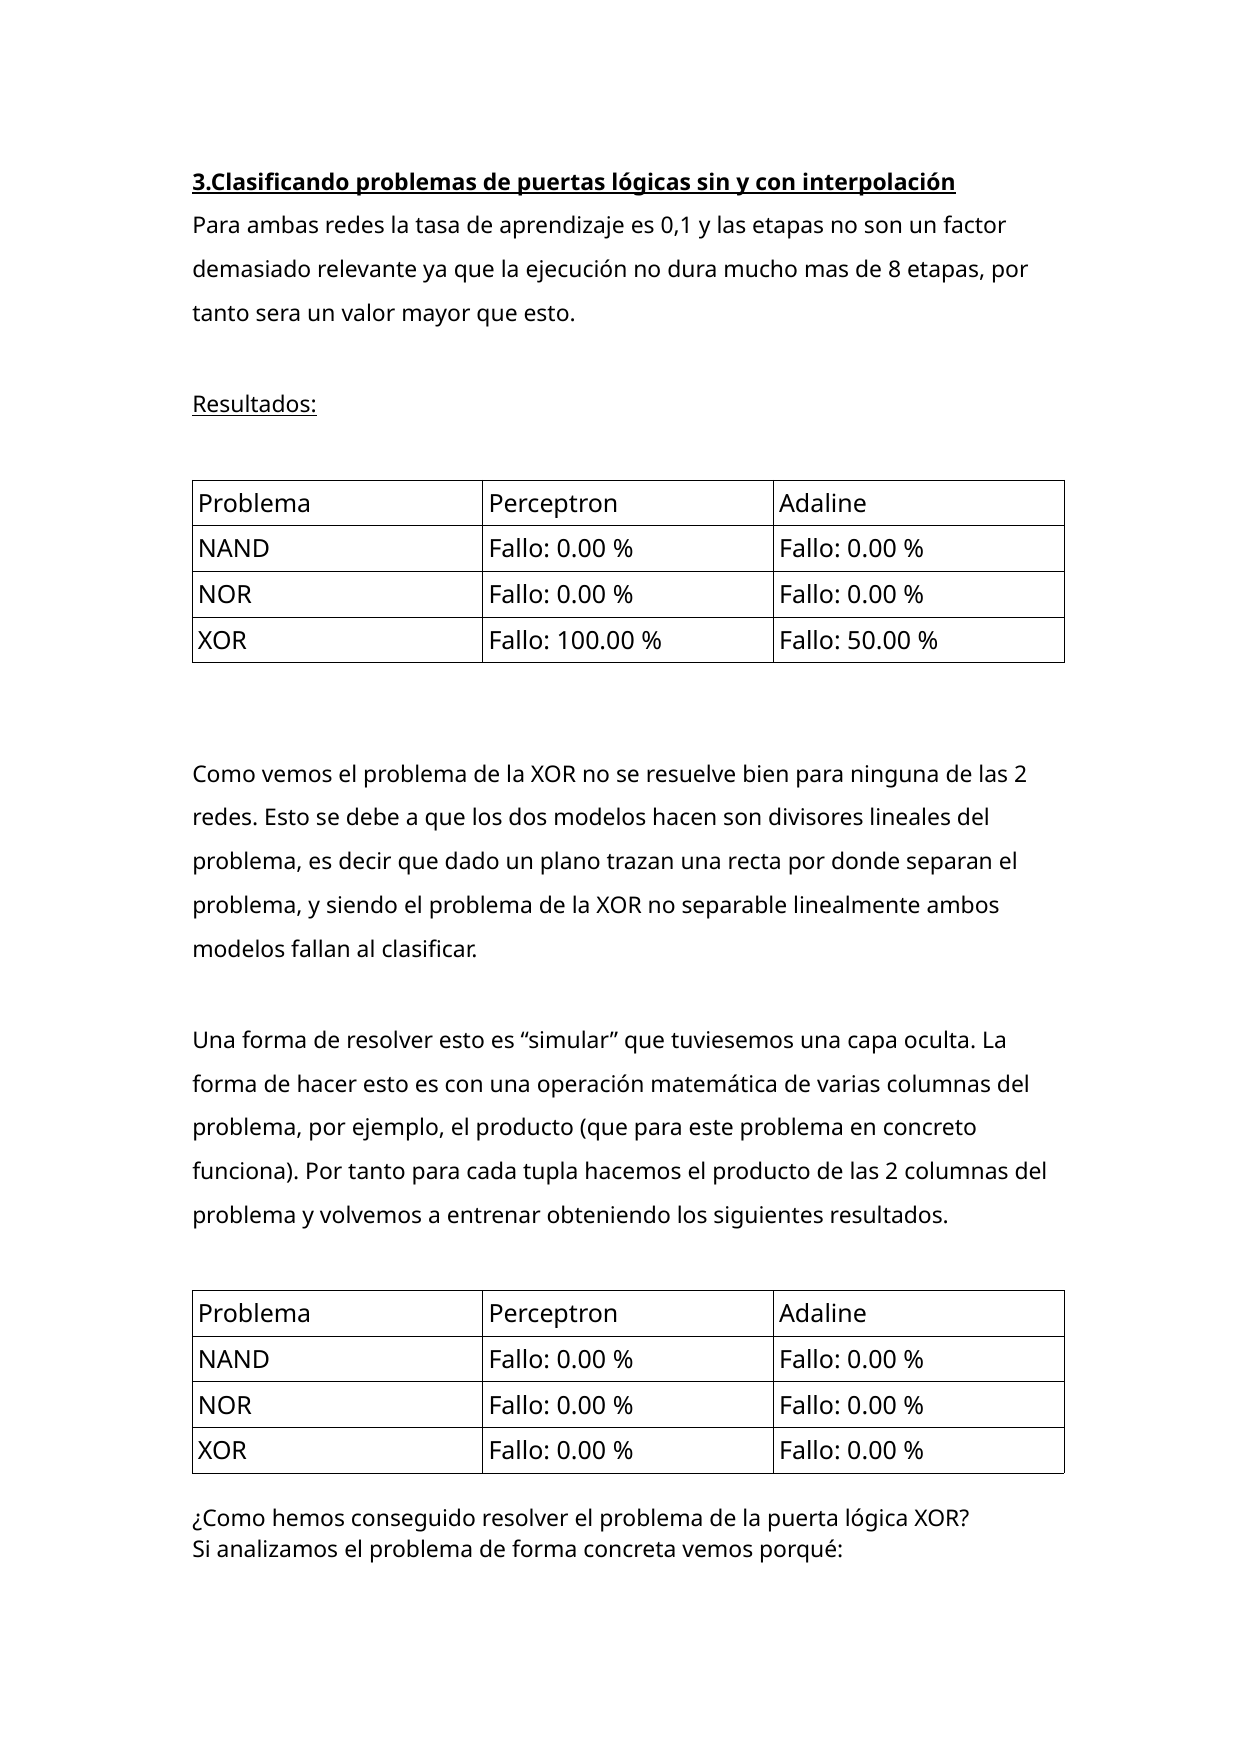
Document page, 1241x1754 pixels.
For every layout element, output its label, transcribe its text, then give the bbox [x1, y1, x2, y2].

table_header Perceptron [483, 1291, 773, 1336]
table_cell Fallo: 0.00 % [483, 1337, 773, 1381]
table_cell Fallo: 0.00 % [774, 1382, 1064, 1427]
table_header Problema [193, 481, 482, 525]
table_cell NAND [193, 526, 482, 571]
text Como vemos el problema de la XOR no se resuelve bien para ninguna de las 2 redes. Esto se debe a que los dos modelos hacen son divisores lineales del problema, es decir que dado un plano trazan una recta por donde separan el problema, y siendo el problema de la XOR no separable linealmente ambos modelos fallan al clasificar. [192, 757, 1064, 964]
table_cell Fallo: 0.00 % [774, 1428, 1064, 1473]
table_cell Fallo: 0.00 % [483, 572, 773, 617]
table_cell Fallo: 0.00 % [483, 1382, 773, 1427]
table_header Perceptron [483, 481, 773, 525]
table_cell Fallo: 100.00 % [483, 618, 773, 662]
text ¿Como hemos conseguido resolver el problema de la puerta lógica XOR? [192, 1502, 1064, 1533]
table_header Problema [193, 1291, 482, 1336]
table_cell XOR [193, 618, 482, 662]
table_cell Fallo: 0.00 % [483, 1428, 773, 1473]
text Si analizamos el problema de forma concreta vemos porqué: [192, 1533, 1064, 1564]
text Una forma de resolver esto es “simular” que tuviesemos una capa oculta. La forma de hacer esto es con una operación matemática de varias columnas del problema, por ejemplo, el producto (que para este problema en concreto funciona). Por tanto para cada tupla hacemos el producto de las 2 columnas del problema y volvemos a entrenar obteniendo los siguientes resultados. [192, 1024, 1064, 1230]
table_cell Fallo: 50.00 % [774, 618, 1064, 662]
text 3.Clasificando problemas de puertas lógicas sin y con interpolación [192, 166, 1064, 197]
table_cell Fallo: 0.00 % [774, 572, 1064, 617]
table_header Adaline [774, 481, 1064, 525]
table_cell XOR [193, 1428, 482, 1473]
table_cell Fallo: 0.00 % [774, 526, 1064, 571]
table_cell Fallo: 0.00 % [483, 526, 773, 571]
table_cell NOR [193, 572, 482, 617]
table_header Adaline [774, 1291, 1064, 1336]
table_cell Fallo: 0.00 % [774, 1337, 1064, 1381]
text Para ambas redes la tasa de aprendizaje es 0,1 y las etapas no son un factor demasiado relevante ya que la ejecución no dura mucho mas de 8 etapas, por tanto sera un valor mayor que esto. [192, 209, 1064, 328]
text Resultados: [192, 388, 1064, 419]
table_cell NAND [193, 1337, 482, 1381]
table_cell NOR [193, 1382, 482, 1427]
